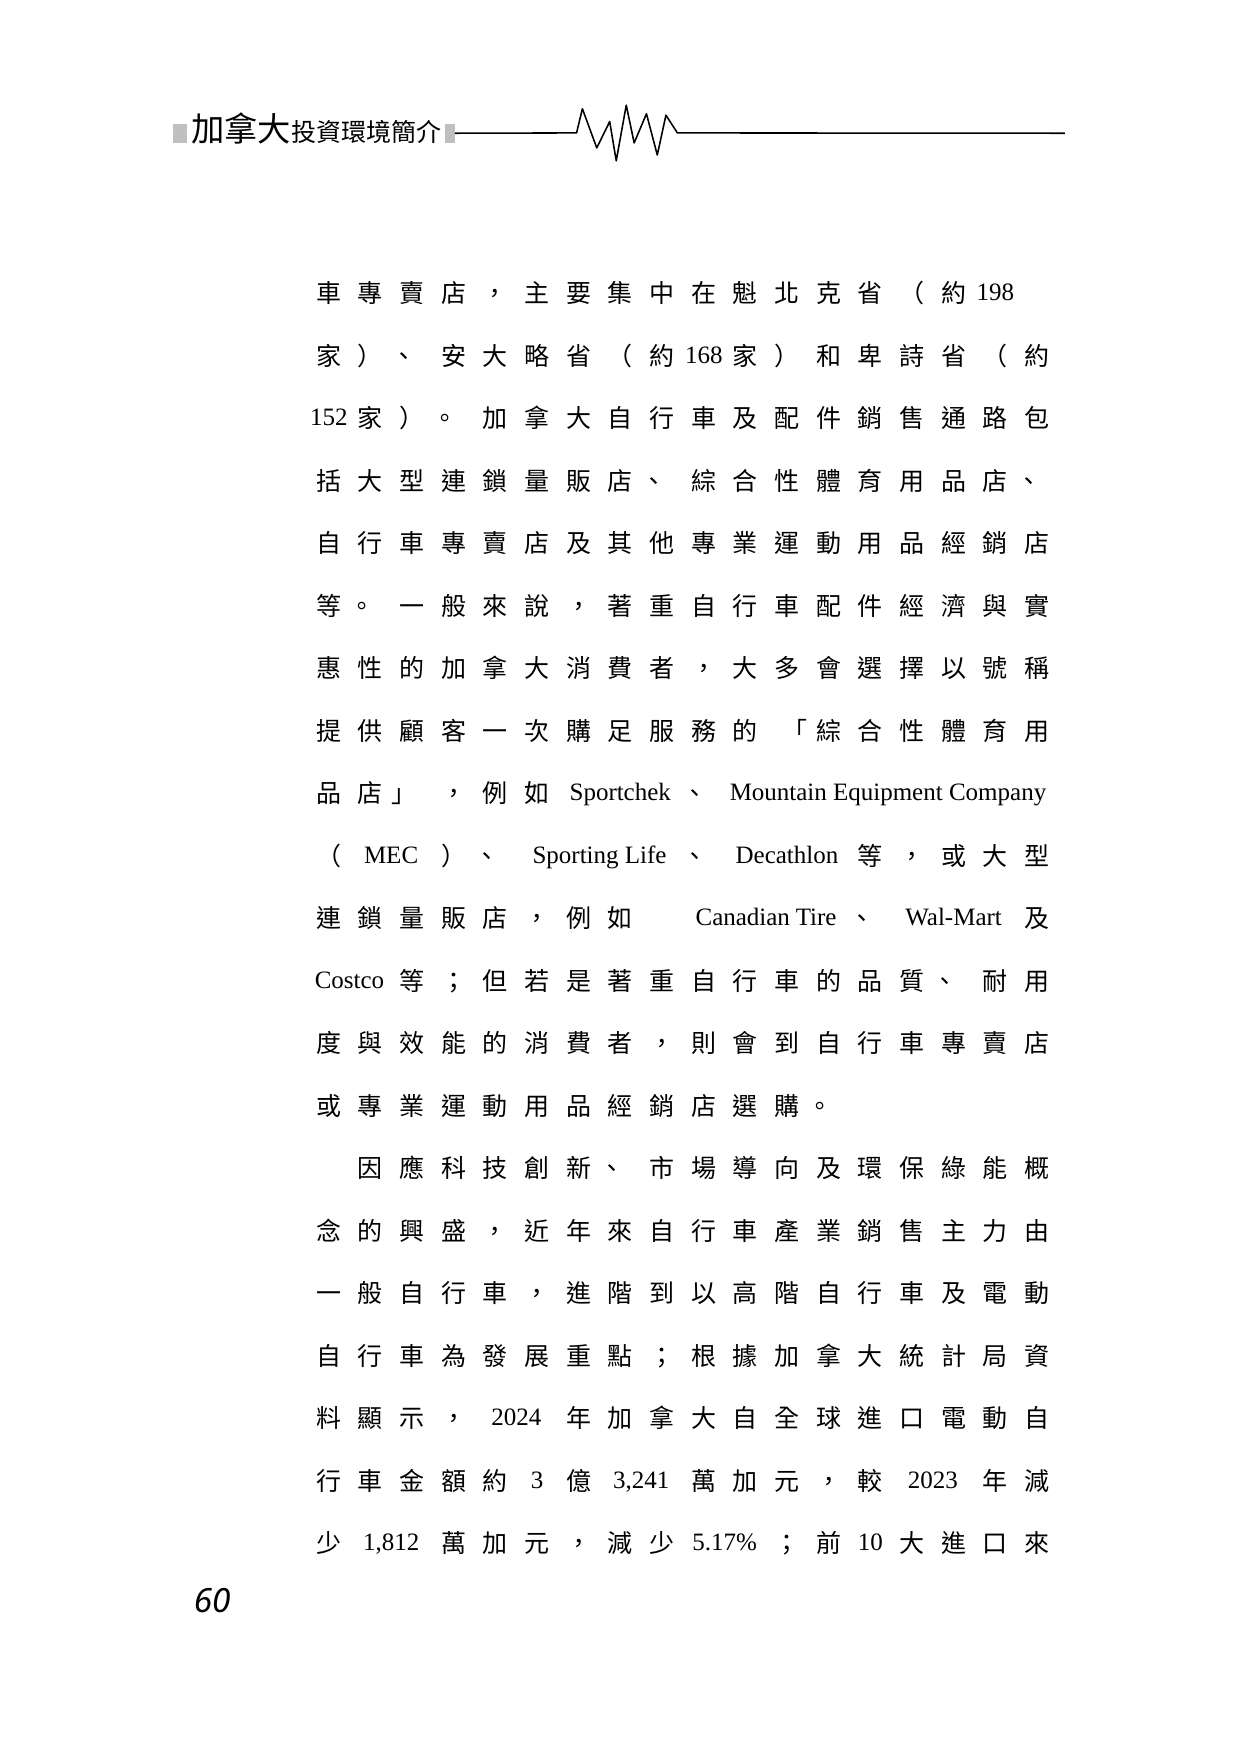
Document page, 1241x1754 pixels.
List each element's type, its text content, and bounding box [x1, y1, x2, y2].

text 因應科技創新、市場導向及環保綠能概念的興盛，近年來自行車產業銷售主力由一般自行車，進階到以高階自行車及電動自行車為發展重點；根據加拿大統計局資料顯示，2024年加拿大自全球進口電動自行車金額約3億3,241萬加元，較2023年減少1,812萬加元，減少5.17%；前10大進口來 [281, 1125, 1058, 1563]
text 車專賣店，主要集中在魁北克省（約198家）、安大略省（約168家）和卑詩省（約152家）。加拿大自行車及配件銷售通路包括大型連鎖量販店、綜合性體育用品店、自行車專賣店及其他專業運動用品經銷店等。一般來說，著重自行車配件經濟與實惠性的加拿大消費者，大多會選擇以號稱提供顧客一次購足服務的「綜合性體育用品店」，例如Sportchek、Mountain Equipment Company （MEC）、Sporting Life、Decathlon等，或大型連鎖量販店，例如 Canadian Tire、Wal-Mart及Costco等；但若是著重自行車的品質、耐用度與效能的消費者，則會到自行車專賣店或專業運動用品經銷店選購。 [281, 250, 1058, 1125]
